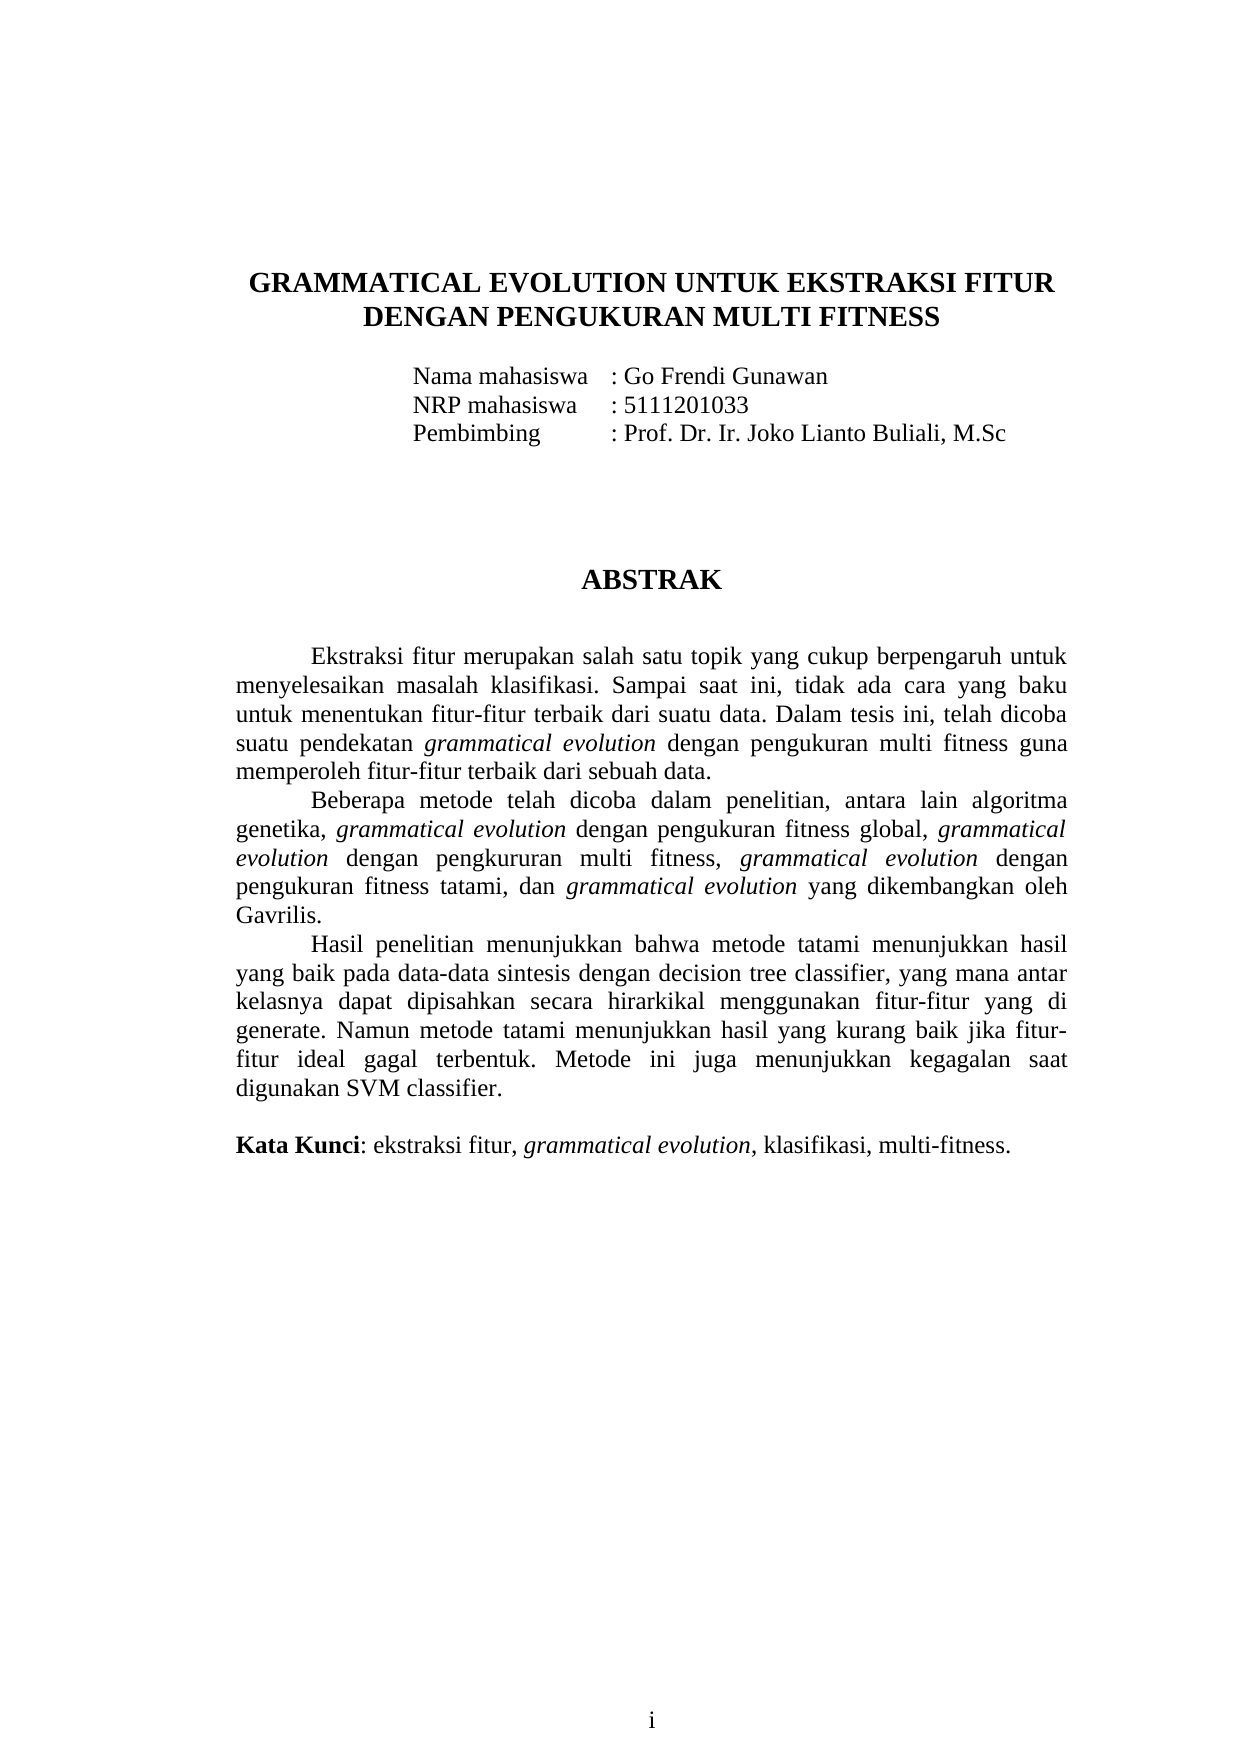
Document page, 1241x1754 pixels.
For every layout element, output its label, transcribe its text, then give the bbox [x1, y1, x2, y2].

text Kata Kunci: ekstraksi fitur, grammatical evolution, klasifikasi, multi-fitness. [236, 1130, 1068, 1159]
text Beberapa metode telah dicoba dalam penelitian, antara lain algoritma genetika, grammatical evolution dengan pengukuran fitness global, grammatical evolution dengan pengkururan multi fitness, grammatical evolution dengan pengukuran fitness tatami, dan grammatical evolution yang dikembangkan oleh Gavrilis. [236, 785, 1068, 929]
text NRP mahasiswa : 5111201033 [413, 390, 1068, 418]
text Nama mahasiswa : Go Frendi Gunawan [413, 361, 1068, 390]
text Grammatical Evolution untuk Ekstraksi Fitur dengan Pengukuran Multi Fitness [236, 265, 1068, 332]
text Hasil penelitian menunjukkan bahwa metode tatami menunjukkan hasil yang baik pada data-data sintesis dengan decision tree classifier, yang mana antar kelasnya dapat dipisahkan secara hirarkikal menggunakan fitur-fitur yang di generate. Namun metode tatami menunjukkan hasil yang kurang baik jika fitur-fitur ideal gagal terbentuk. Metode ini juga menunjukkan kegagalan saat digunakan SVM classifier. [236, 929, 1068, 1101]
text Pembimbing : Prof. Dr. Ir. Joko Lianto Buliali, M.Sc [413, 418, 1068, 447]
text Ekstraksi fitur merupakan salah satu topik yang cukup berpengaruh untuk menyelesaikan masalah klasifikasi. Sampai saat ini, tidak ada cara yang baku untuk menentukan fitur-fitur terbaik dari suatu data. Dalam tesis ini, telah dicoba suatu pendekatan grammatical evolution dengan pengukuran multi fitness guna memperoleh fitur-fitur terbaik dari sebuah data. [236, 641, 1068, 785]
subtitle ABSTRAK [236, 562, 1068, 596]
